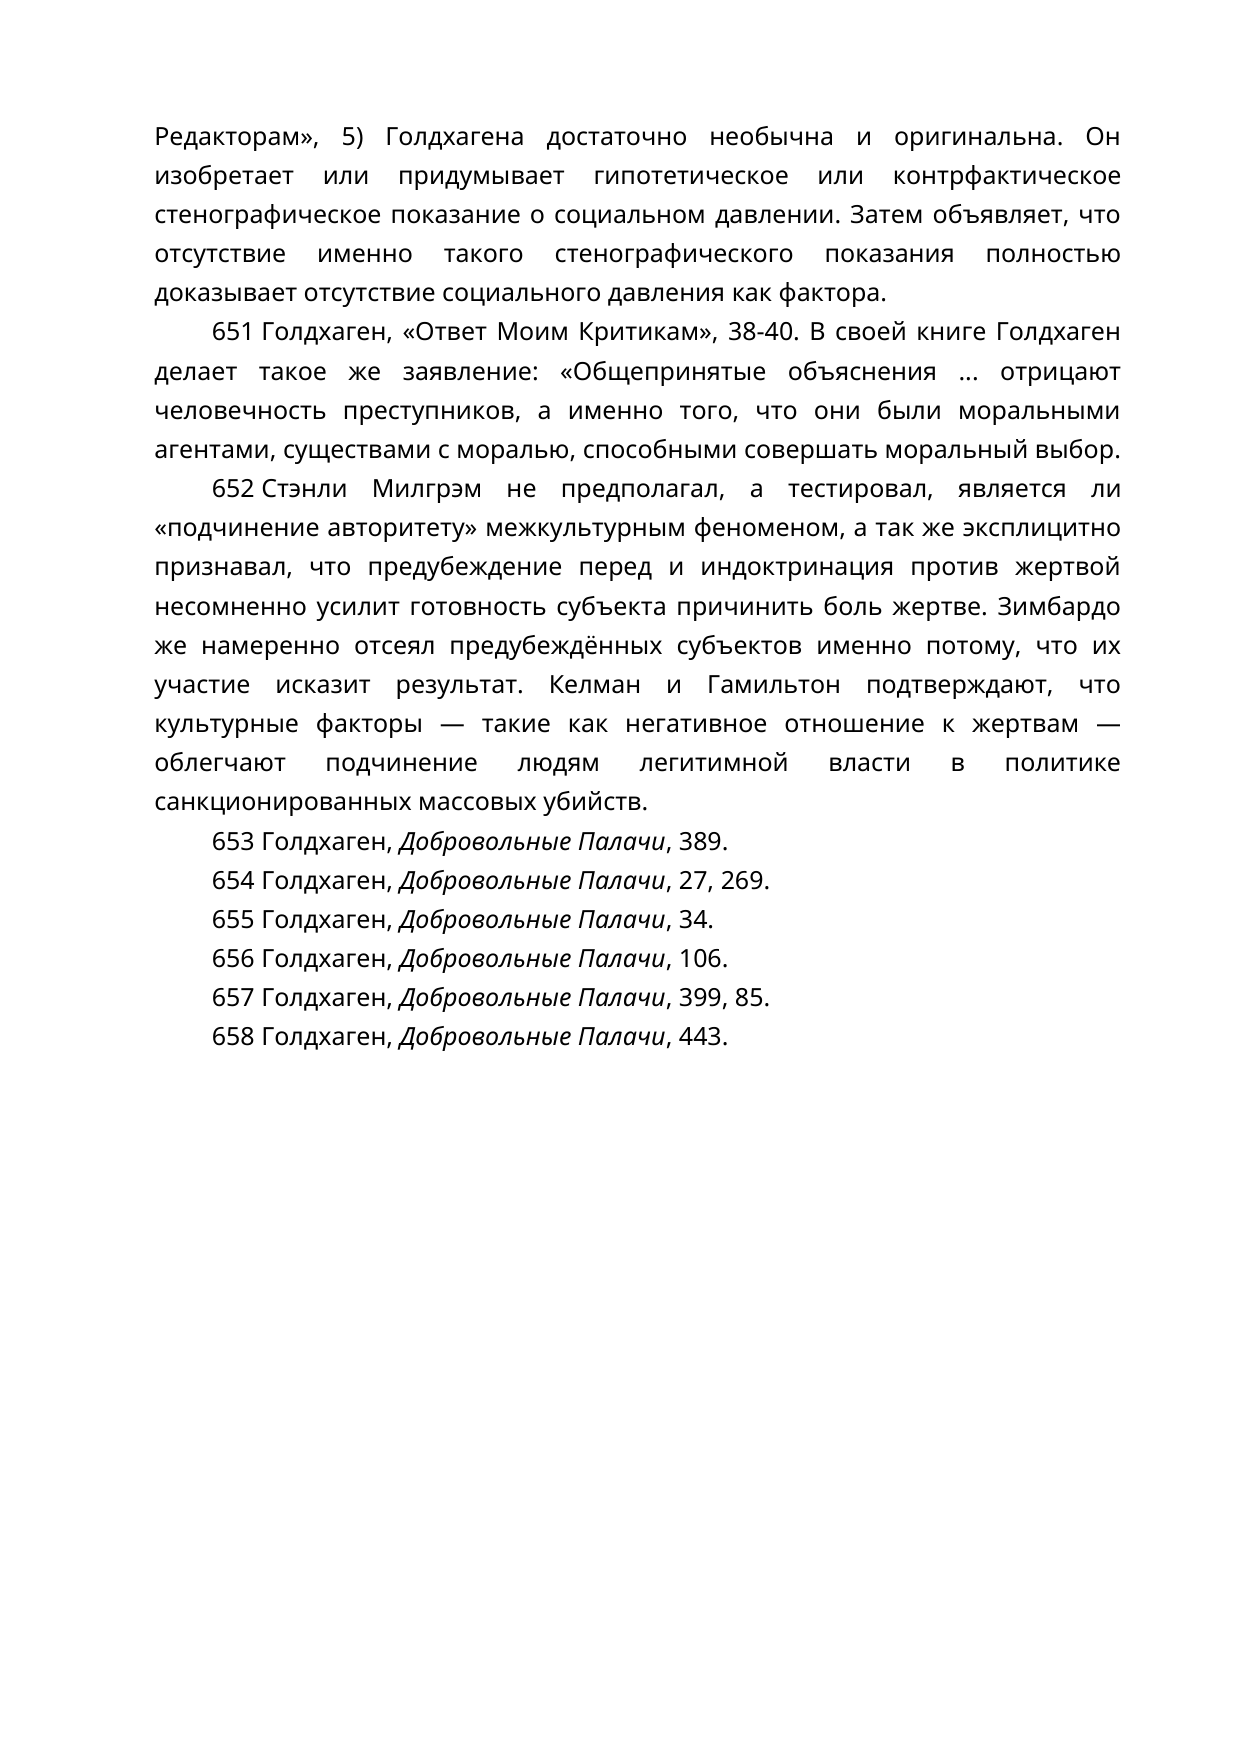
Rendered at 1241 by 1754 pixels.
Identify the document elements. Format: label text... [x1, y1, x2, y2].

text Голдхаген, Добровольные Палачи, 443. [118, 1019, 1122, 1053]
text Голдхаген, «Ответ Моим Критикам», 38-40. В своей книге Голдхаген делает такое же заявление: «Общепринятые объяснения ... отрицают человечность преступников, а именно того, что они были моральными агентами, существами с моралью, способными совершать моральный выбор. [118, 314, 1122, 466]
text Голдхаген, Добровольные Палачи, 106. [118, 941, 1122, 975]
text Голдхаген, Добровольные Палачи, 399, 85. [118, 980, 1122, 1014]
text Стэнли Милгрэм не предполагал, а тестировал, является ли «подчинение авторитету» межкультурным феноменом, а так же эксплицитно признавал, что предубеждение перед и индоктринация против жертвой несомненно усилит готовность субъекта причинить боль жертве. Зимбардо же намеренно отсеял предубеждённых субъектов именно потому, что их участие исказит результат. Келман и Гамильтон подтверждают, что культурные факторы — такие как негативное отношение к жертвам — облегчают подчинение людям легитимной власти в политике санкционированных массовых убийств. [118, 471, 1122, 818]
text Редакторам», 5) Голдхагена достаточно необычна и оригинальна. Он изобретает или придумывает гипотетическое или контрфактическое стенографическое показание о социальном давлении. Затем объявляет, что отсутствие именно такого стенографического показания полностью доказывает отсутствие социального давления как фактора. [118, 118, 1122, 309]
text Голдхаген, Добровольные Палачи, 389. [118, 823, 1122, 857]
text Голдхаген, Добровольные Палачи, 34. [118, 901, 1122, 936]
text Голдхаген, Добровольные Палачи, 27, 269. [118, 862, 1122, 896]
